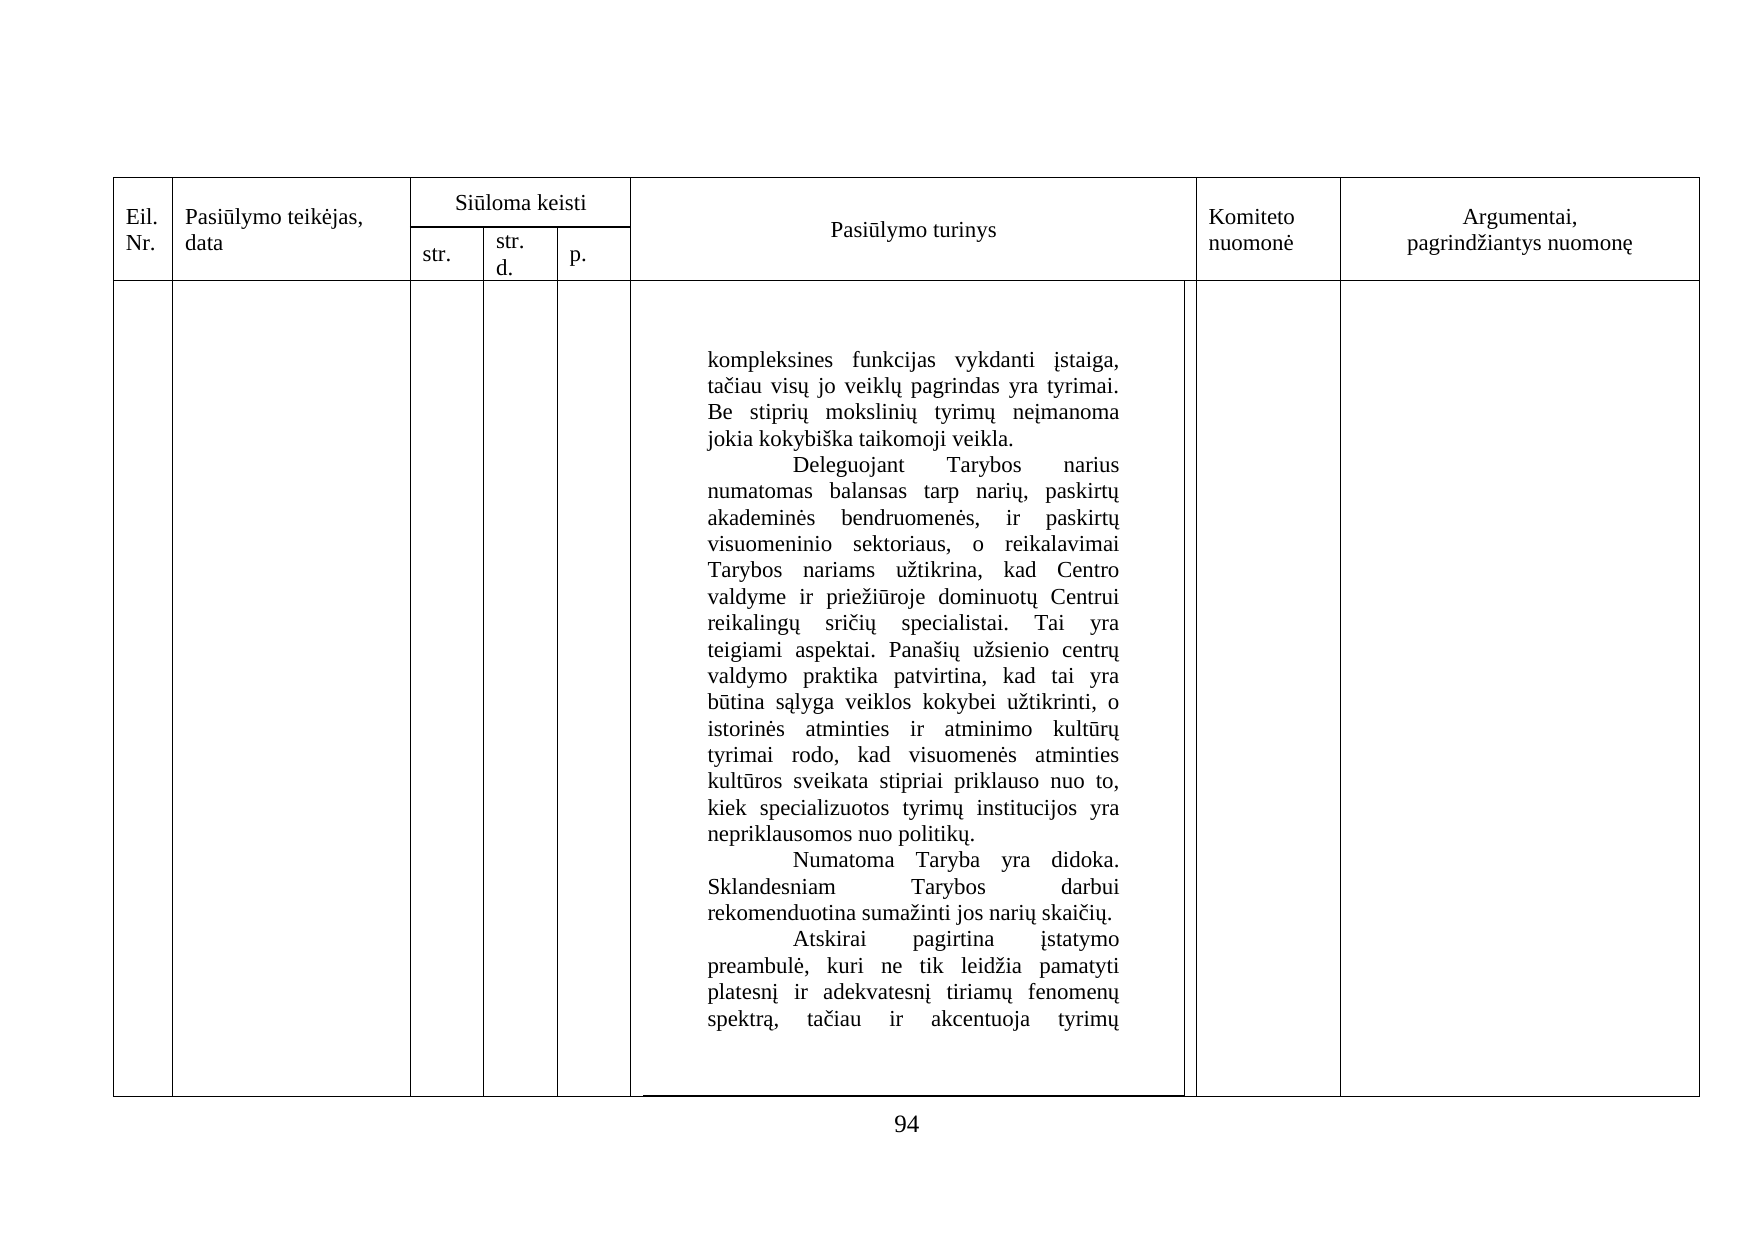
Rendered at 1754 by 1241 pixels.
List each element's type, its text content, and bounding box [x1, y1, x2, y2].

table_cell str. d. [484, 228, 557, 280]
table_header Pasiūlymo turinys [631, 178, 1196, 280]
table_cell [484, 281, 557, 1096]
table_header Pasiūlymo teikėjas, data [173, 178, 410, 280]
table_cell p. [558, 228, 630, 280]
table_header Siūloma keisti [411, 178, 630, 226]
table_cell [1341, 281, 1699, 1096]
table_header Eil. Nr. [114, 178, 172, 280]
table_cell [558, 281, 630, 1096]
table_header Argumentai, pagrindžiantys nuomonę [1341, 178, 1699, 280]
table_cell kompleksines funkcijas vykdanti įstaiga, tačiau visų jo veiklų pagrindas yra tyrimai. Be stiprių mokslinių tyrimų neįmanoma jokia kokybiška taikomoji veikla. Deleguojant Tarybos narius numatomas balansas tarp narių, paskirtų akademinės bendruomenės, ir paskirtų visuomeninio sektoriaus, o reikalavimai Tarybos nariams užtikrina, kad Centro valdyme ir priežiūroje dominuotų Centrui reikalingų sričių specialistai. Tai yra teigiami aspektai. Panašių užsienio centrų valdymo praktika patvirtina, kad tai yra būtina sąlyga veiklos kokybei užtikrinti, o istorinės atminties ir atminimo kultūrų tyrimai rodo, kad visuomenės atminties kultūros sveikata stipriai priklauso nuo to, kiek specializuotos tyrimų institucijos yra nepriklausomos nuo politikų. Numatoma Taryba yra didoka. Sklandesniam Tarybos darbui rekomenduotina sumažinti jos narių skaičių. Atskirai pagirtina įstatymo preambulė, kuri ne tik leidžia pamatyti platesnį ir adekvatesnį tiriamų fenomenų spektrą, tačiau ir akcentuoja tyrimų [631, 281, 1184, 1096]
table_cell str. [411, 228, 483, 280]
table_cell [411, 281, 483, 1096]
table_cell 8. [114, 281, 172, 1096]
table_cell [173, 281, 410, 1096]
table_cell [1197, 281, 1340, 1096]
table_header Komiteto nuomonė [1197, 178, 1340, 280]
